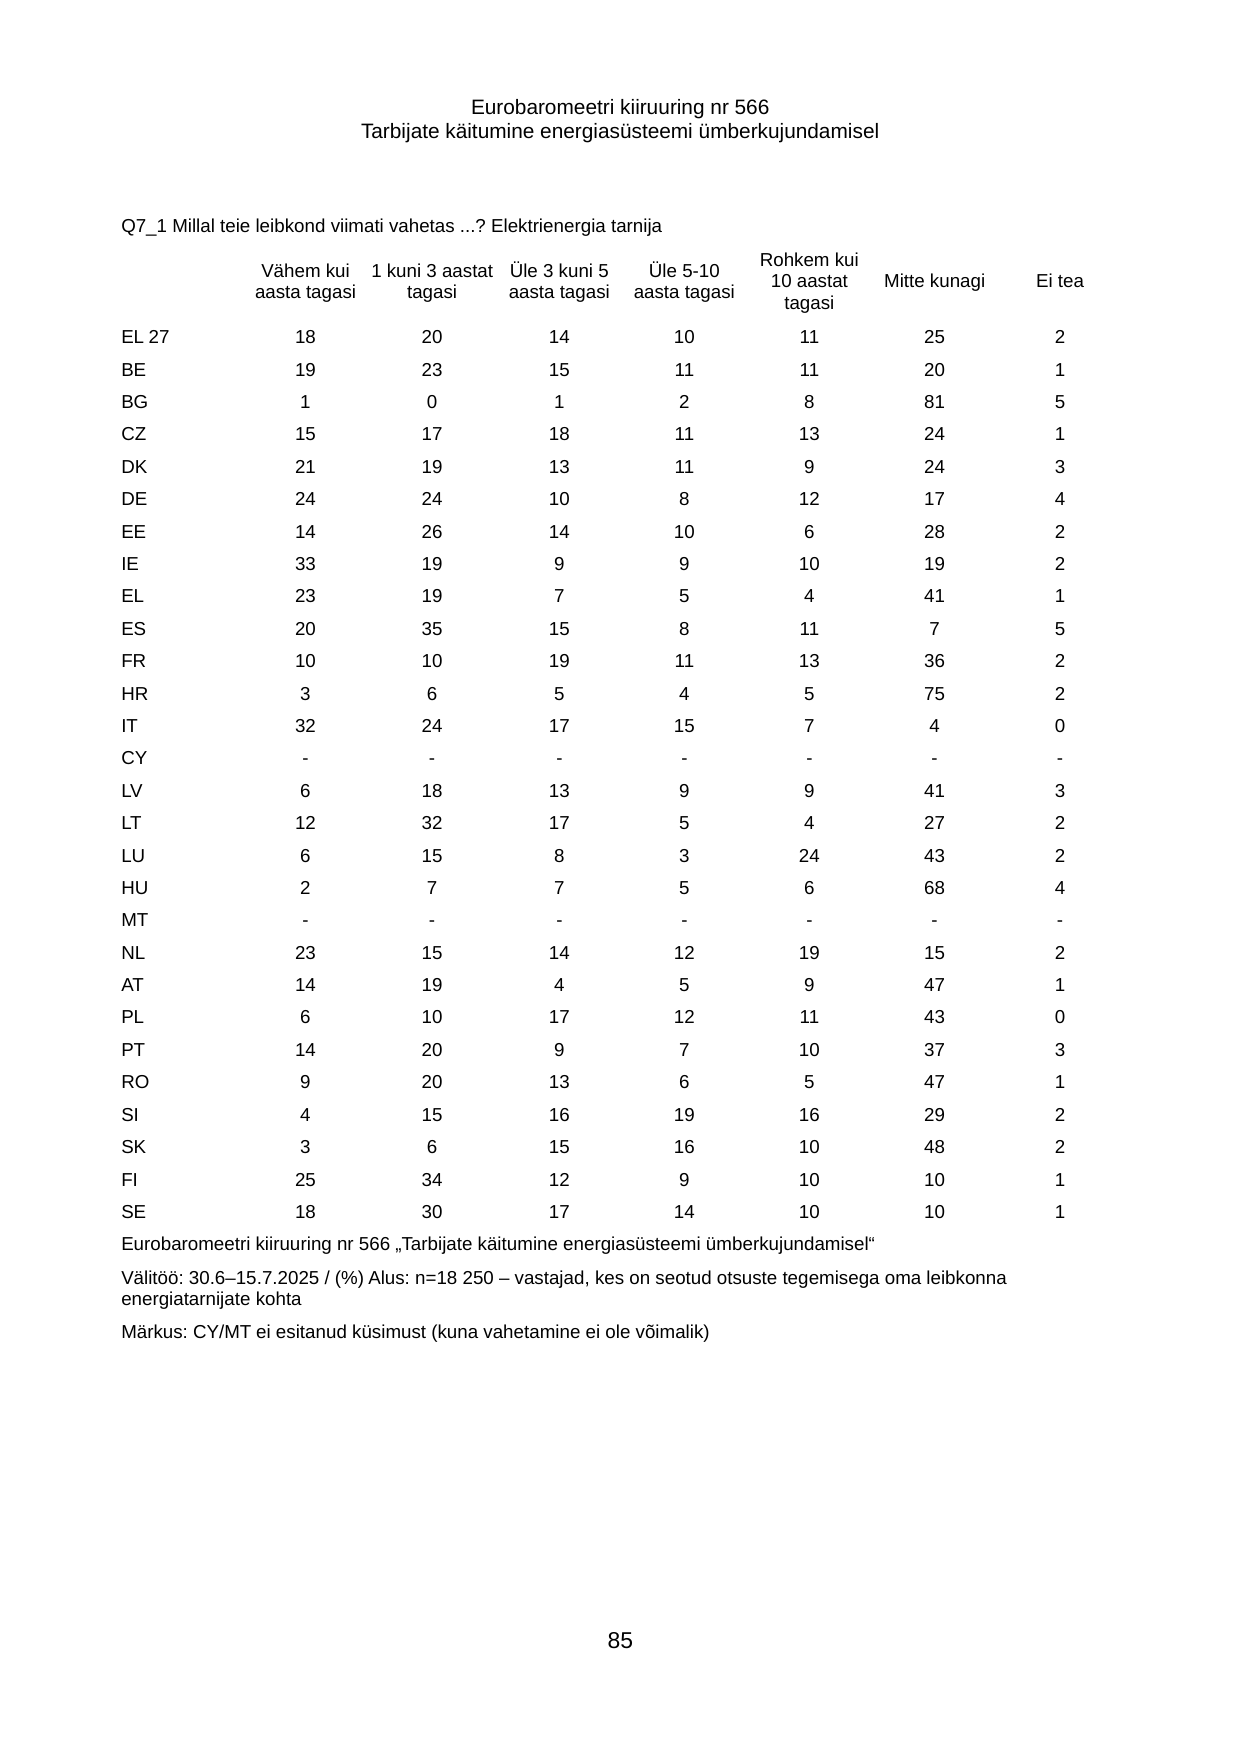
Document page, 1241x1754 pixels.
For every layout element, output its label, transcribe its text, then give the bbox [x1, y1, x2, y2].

table_cell 12 [243, 807, 367, 839]
table_cell 19 [497, 645, 622, 677]
table_cell 19 [367, 450, 497, 483]
table_cell 5 [497, 677, 622, 709]
table_cell 5 [622, 969, 747, 1001]
table_cell 0 [997, 709, 1122, 742]
table_cell 10 [367, 1001, 497, 1033]
table_cell IT [118, 709, 243, 742]
table_cell - [367, 742, 497, 774]
table_cell 12 [622, 936, 747, 968]
table_cell IE [118, 548, 243, 580]
table_cell Vähem kui aasta tagasi [243, 241, 367, 321]
table_cell 20 [243, 612, 367, 644]
table_cell 7 [747, 709, 872, 742]
table_cell 37 [872, 1033, 997, 1066]
table_cell 13 [747, 418, 872, 450]
table_cell 25 [872, 321, 997, 353]
table_cell - [622, 742, 747, 774]
table_cell 9 [497, 548, 622, 580]
table_cell - [622, 904, 747, 936]
table_cell 11 [747, 612, 872, 644]
table_cell FI [118, 1163, 243, 1195]
table_cell 2 [997, 677, 1122, 709]
table_cell 15 [367, 839, 497, 871]
table_cell 13 [497, 1066, 622, 1098]
table_cell 9 [747, 774, 872, 807]
table_cell 15 [367, 936, 497, 968]
table_cell 10 [497, 483, 622, 515]
table_cell 1 kuni 3 aastat tagasi [367, 241, 497, 321]
table_cell 10 [747, 1195, 872, 1228]
table_cell 10 [622, 515, 747, 547]
table_cell 24 [367, 709, 497, 742]
table_cell 24 [243, 483, 367, 515]
table_cell 15 [497, 353, 622, 385]
table_cell 24 [747, 839, 872, 871]
table_cell 2 [243, 871, 367, 904]
table_cell 2 [997, 807, 1122, 839]
table_cell EL 27 [118, 321, 243, 353]
table_cell 81 [872, 385, 997, 418]
table_cell RO [118, 1066, 243, 1098]
table_cell 34 [367, 1163, 497, 1195]
table_cell 19 [243, 353, 367, 385]
table_cell 14 [497, 936, 622, 968]
table_cell 14 [243, 1033, 367, 1066]
table_cell 13 [497, 450, 622, 483]
table_cell 3 [622, 839, 747, 871]
table_cell PT [118, 1033, 243, 1066]
table_cell NL [118, 936, 243, 968]
table_cell FR [118, 645, 243, 677]
table_cell 8 [622, 612, 747, 644]
table_cell 10 [367, 645, 497, 677]
table_cell Märkus: CY/MT ei esitanud küsimust (kuna vahetamine ei ole võimalik) [118, 1316, 1122, 1348]
table_cell HR [118, 677, 243, 709]
table_cell 7 [872, 612, 997, 644]
table_cell 8 [497, 839, 622, 871]
table_cell 14 [622, 1195, 747, 1228]
table_cell 5 [622, 580, 747, 612]
table_cell 5 [622, 871, 747, 904]
table_cell 10 [747, 1163, 872, 1195]
table_cell - [747, 904, 872, 936]
table_cell 4 [497, 969, 622, 1001]
table_cell 5 [622, 807, 747, 839]
table_cell 68 [872, 871, 997, 904]
table_cell 1 [243, 385, 367, 418]
table_cell 18 [367, 774, 497, 807]
table_cell 6 [243, 839, 367, 871]
table_cell 19 [872, 548, 997, 580]
table_cell 19 [747, 936, 872, 968]
table_cell 6 [747, 515, 872, 547]
table_cell Rohkem kui 10 aastat tagasi [747, 241, 872, 321]
table_cell SK [118, 1131, 243, 1163]
table_cell 14 [243, 515, 367, 547]
table_cell 2 [997, 936, 1122, 968]
table_cell 4 [747, 807, 872, 839]
table_cell 6 [367, 1131, 497, 1163]
table_cell 4 [243, 1098, 367, 1131]
table_cell 10 [872, 1195, 997, 1228]
table_cell 9 [243, 1066, 367, 1098]
table_cell 13 [497, 774, 622, 807]
table_cell 7 [622, 1033, 747, 1066]
table_cell 33 [243, 548, 367, 580]
table_cell 11 [622, 450, 747, 483]
table_cell 18 [243, 1195, 367, 1228]
table_cell 3 [997, 1033, 1122, 1066]
table_cell 1 [997, 969, 1122, 1001]
table_cell LU [118, 839, 243, 871]
table_cell 9 [747, 450, 872, 483]
table_cell 6 [622, 1066, 747, 1098]
table_cell 75 [872, 677, 997, 709]
table_cell 19 [622, 1098, 747, 1131]
table_cell 11 [747, 1001, 872, 1033]
table_cell 14 [497, 515, 622, 547]
table_cell - [872, 904, 997, 936]
table_cell 11 [622, 645, 747, 677]
table_cell 10 [243, 645, 367, 677]
table_cell 20 [367, 1066, 497, 1098]
table_cell - [367, 904, 497, 936]
table_cell 6 [243, 1001, 367, 1033]
table_cell BE [118, 353, 243, 385]
table_cell Mitte kunagi [872, 241, 997, 321]
table_cell AT [118, 969, 243, 1001]
table_cell 21 [243, 450, 367, 483]
table_cell DE [118, 483, 243, 515]
table_cell 20 [367, 321, 497, 353]
table_cell 12 [747, 483, 872, 515]
table_cell 4 [997, 871, 1122, 904]
table_cell 48 [872, 1131, 997, 1163]
table_cell 1 [997, 1066, 1122, 1098]
table_cell 18 [497, 418, 622, 450]
table_cell 9 [622, 1163, 747, 1195]
table_cell - [872, 742, 997, 774]
table_cell 10 [872, 1163, 997, 1195]
table_cell 43 [872, 1001, 997, 1033]
table_cell - [497, 742, 622, 774]
table_cell 9 [622, 774, 747, 807]
table_cell 3 [997, 774, 1122, 807]
table_cell Üle 3 kuni 5 aasta tagasi [497, 241, 622, 321]
table_cell 7 [367, 871, 497, 904]
table_cell CY [118, 742, 243, 774]
table_cell 26 [367, 515, 497, 547]
table_cell 0 [997, 1001, 1122, 1033]
table_cell 25 [243, 1163, 367, 1195]
table_cell [118, 241, 243, 321]
table_cell 3 [243, 1131, 367, 1163]
table_cell 14 [497, 321, 622, 353]
table_cell LV [118, 774, 243, 807]
table_cell 24 [367, 483, 497, 515]
table_cell - [497, 904, 622, 936]
table_cell 20 [367, 1033, 497, 1066]
table_cell 16 [622, 1131, 747, 1163]
table_cell 2 [997, 515, 1122, 547]
table_cell 1 [997, 1195, 1122, 1228]
table_cell 17 [497, 1001, 622, 1033]
table_cell PL [118, 1001, 243, 1033]
table_cell 6 [243, 774, 367, 807]
table_cell Eurobaromeetri kiiruuring nr 566 „Tarbijate käitumine energiasüsteemi ümberkujundamisel“ [118, 1228, 1122, 1260]
table_cell Välitöö: 30.6–15.7.2025 / (%) Alus: n=18 250 – vastajad, kes on seotud otsuste tegemisega oma leibkonna energiatarnijate kohta [118, 1260, 1122, 1316]
table_cell 17 [872, 483, 997, 515]
table_cell 17 [497, 709, 622, 742]
table_cell SE [118, 1195, 243, 1228]
table_cell 47 [872, 969, 997, 1001]
table_cell 15 [497, 612, 622, 644]
table_cell 6 [367, 677, 497, 709]
table_cell 23 [367, 353, 497, 385]
table_cell 14 [243, 969, 367, 1001]
table_cell 23 [243, 580, 367, 612]
table_cell 0 [367, 385, 497, 418]
table_cell 10 [747, 548, 872, 580]
table_cell - [997, 904, 1122, 936]
table_cell 5 [997, 612, 1122, 644]
table_cell 19 [367, 580, 497, 612]
table_cell Ei tea [997, 241, 1122, 321]
table_cell 23 [243, 936, 367, 968]
table_cell 32 [367, 807, 497, 839]
table_cell 32 [243, 709, 367, 742]
table_cell 17 [497, 1195, 622, 1228]
table_cell 24 [872, 418, 997, 450]
table_cell 24 [872, 450, 997, 483]
table_cell 1 [997, 580, 1122, 612]
table_cell 11 [622, 418, 747, 450]
table_cell 36 [872, 645, 997, 677]
table_cell LT [118, 807, 243, 839]
table_cell 17 [497, 807, 622, 839]
table_cell 15 [243, 418, 367, 450]
table_cell 12 [622, 1001, 747, 1033]
table_cell 1 [997, 1163, 1122, 1195]
table_cell 4 [622, 677, 747, 709]
table_cell 35 [367, 612, 497, 644]
table_cell 43 [872, 839, 997, 871]
table_cell - [243, 904, 367, 936]
table_cell 12 [497, 1163, 622, 1195]
table_cell 19 [367, 969, 497, 1001]
table_cell 16 [497, 1098, 622, 1131]
table_cell - [997, 742, 1122, 774]
table_cell 2 [997, 1131, 1122, 1163]
table_cell 41 [872, 580, 997, 612]
table_cell 9 [622, 548, 747, 580]
table_cell 15 [622, 709, 747, 742]
table_cell 28 [872, 515, 997, 547]
table_cell 5 [997, 385, 1122, 418]
table_cell 29 [872, 1098, 997, 1131]
table_cell EL [118, 580, 243, 612]
table_cell 11 [747, 321, 872, 353]
table_cell 17 [367, 418, 497, 450]
table_cell 13 [747, 645, 872, 677]
table_cell 16 [747, 1098, 872, 1131]
table_cell 2 [622, 385, 747, 418]
table_cell BG [118, 385, 243, 418]
table_cell ES [118, 612, 243, 644]
table_cell 5 [747, 1066, 872, 1098]
table_cell 10 [747, 1131, 872, 1163]
table_cell 19 [367, 548, 497, 580]
table_cell 1 [997, 353, 1122, 385]
table_cell 10 [747, 1033, 872, 1066]
table_cell 47 [872, 1066, 997, 1098]
table_cell 15 [367, 1098, 497, 1131]
table_cell 3 [997, 450, 1122, 483]
table_cell 4 [997, 483, 1122, 515]
table_cell 7 [497, 871, 622, 904]
table_header Q7_1 Millal teie leibkond viimati vahetas ...? Elektrienergia tarnija [118, 209, 1122, 241]
table_cell MT [118, 904, 243, 936]
table_cell 41 [872, 774, 997, 807]
table_cell 4 [747, 580, 872, 612]
table_cell 2 [997, 839, 1122, 871]
table_cell 11 [747, 353, 872, 385]
table_cell EE [118, 515, 243, 547]
table_cell 4 [872, 709, 997, 742]
table_cell 2 [997, 1098, 1122, 1131]
table_cell SI [118, 1098, 243, 1131]
table_cell 5 [747, 677, 872, 709]
table_cell 27 [872, 807, 997, 839]
table_cell 8 [622, 483, 747, 515]
table_cell 9 [497, 1033, 622, 1066]
table_cell HU [118, 871, 243, 904]
table_cell 7 [497, 580, 622, 612]
table_cell 2 [997, 645, 1122, 677]
table_cell - [243, 742, 367, 774]
table_cell 1 [497, 385, 622, 418]
table_cell 15 [872, 936, 997, 968]
table_cell 18 [243, 321, 367, 353]
table_cell 3 [243, 677, 367, 709]
table_cell 6 [747, 871, 872, 904]
table_cell 11 [622, 353, 747, 385]
table_cell - [747, 742, 872, 774]
table_cell 2 [997, 321, 1122, 353]
table_cell 10 [622, 321, 747, 353]
table_cell 1 [997, 418, 1122, 450]
table_cell 30 [367, 1195, 497, 1228]
table_cell 8 [747, 385, 872, 418]
table_cell 9 [747, 969, 872, 1001]
table_cell 20 [872, 353, 997, 385]
table_cell 15 [497, 1131, 622, 1163]
table_cell CZ [118, 418, 243, 450]
table_cell 2 [997, 548, 1122, 580]
table_cell DK [118, 450, 243, 483]
table_cell Üle 5-10 aasta tagasi [622, 241, 747, 321]
